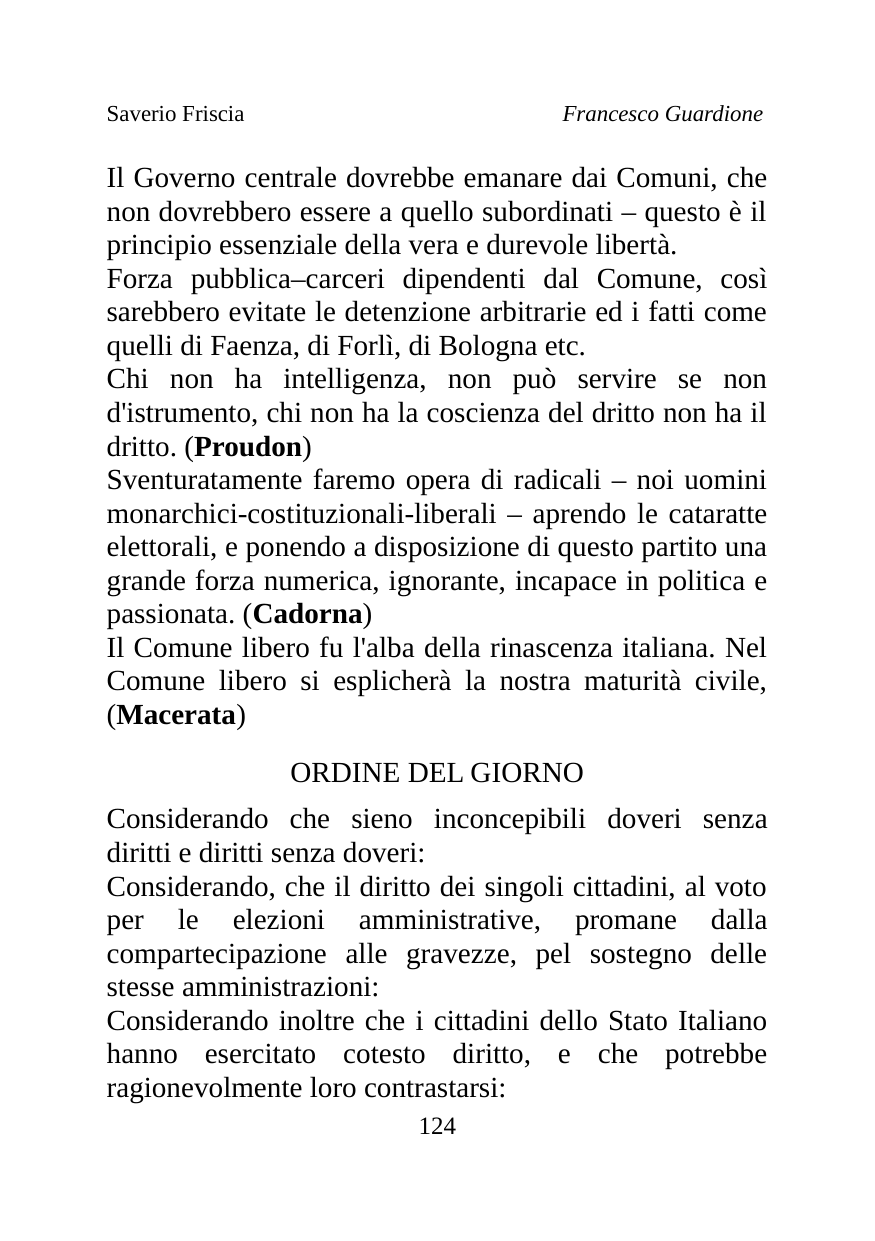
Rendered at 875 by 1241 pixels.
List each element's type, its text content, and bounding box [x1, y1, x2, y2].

text Il Comune libero fu l'alba della rinascenza italiana. Nel Comune libero si esplicherà la nostra maturità civile, (Macerata) [106, 630, 768, 731]
text Considerando inoltre che i cittadini dello Stato Italiano hanno esercitato cotesto diritto, e che potrebbe ragionevolmente loro contrastarsi: [106, 1003, 768, 1103]
text Il Governo centrale dovrebbe emanare dai Comuni, che non dovrebbero essere a quello subordinati – questo è il principio essenziale della vera e durevole libertà. [106, 160, 768, 261]
text Chi non ha intelligenza, non può servire se non d'istrumento, chi non ha la coscienza del dritto non ha il dritto. (Proudon) [106, 362, 768, 462]
text Forza pubblica–carceri dipendenti dal Comune, così sarebbero evitate le detenzione arbitrarie ed i fatti come quelli di Faenza, di Forlì, di Bologna etc. [106, 261, 768, 362]
text Considerando che sieno inconcepibili doveri senza diritti e diritti senza doveri: [106, 802, 768, 869]
text Sventuratamente faremo opera di radicali – noi uomini monarchici-costituzionali-liberali – aprendo le cataratte elettorali, e ponendo a disposizione di questo partito una grande forza numerica, ignorante, incapace in politica e passionata. (Cadorna) [106, 462, 768, 630]
text Considerando, che il diritto dei singoli cittadini, al voto per le elezioni amministrative, promane dalla compartecipazione alle gravezze, pel sostegno delle stesse amministrazioni: [106, 869, 768, 1003]
text ORDINE DEL GIORNO [106, 756, 768, 789]
